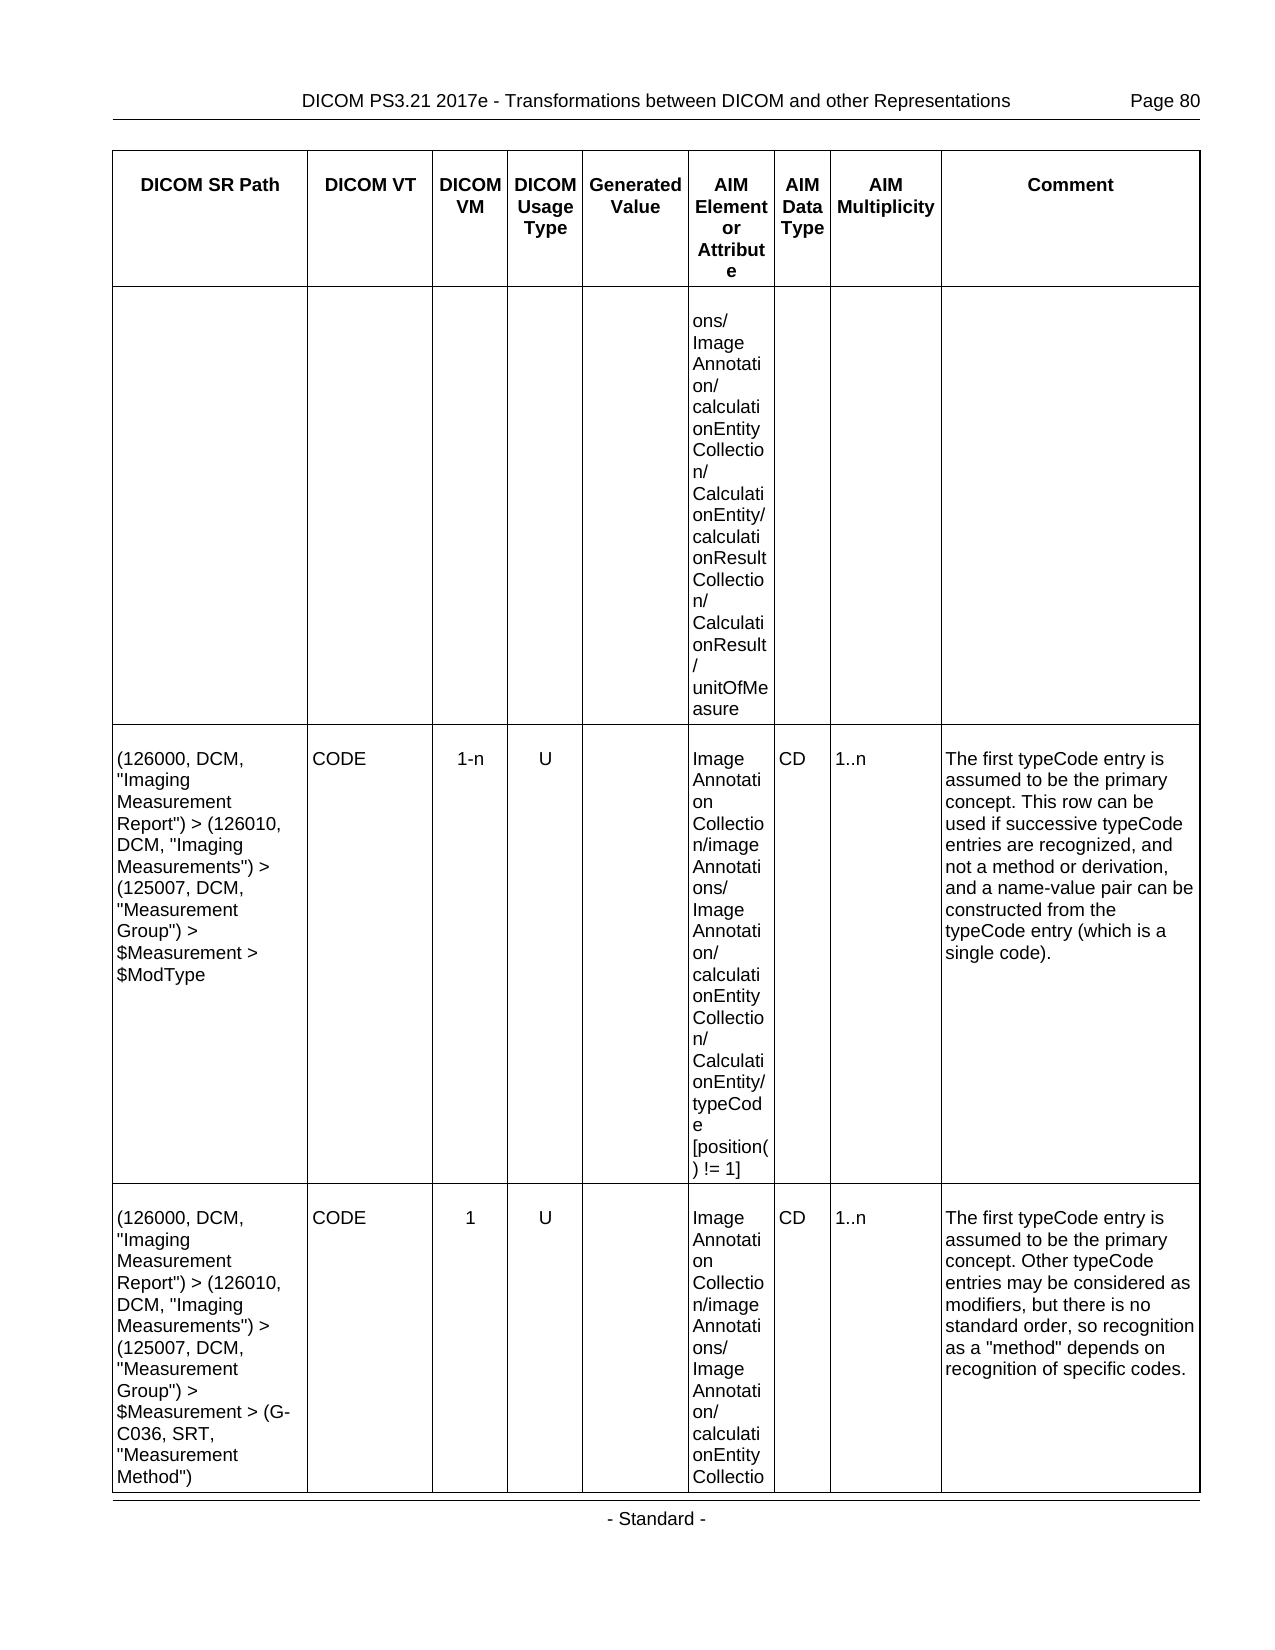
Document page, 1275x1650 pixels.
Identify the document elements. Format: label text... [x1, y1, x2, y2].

table_cell 1-n [433, 725, 507, 1183]
table_cell CD [775, 725, 830, 1183]
table_cell U [508, 1184, 582, 1492]
table_cell (126000, DCM, "Imaging Measurement Report") > (126010, DCM, "Imaging Measurements") > (125007, DCM, "Measurement Group") > $Measurement > $ModType [113, 725, 307, 1183]
table_cell [113, 287, 307, 724]
table_cell [308, 287, 432, 724]
table_cell [583, 1184, 688, 1492]
table_cell [583, 725, 688, 1183]
table_header DICOM SR Path [113, 151, 307, 286]
table_cell 1..n [831, 725, 941, 1183]
table_cell [583, 287, 688, 724]
table_header Generated Value [583, 151, 688, 286]
table_cell [508, 287, 582, 724]
table_cell [831, 287, 941, 724]
table_cell Image​Annotation​​Collection/​image​Annotations/​Image​Annotation/​calculation​Entity​Collection/​CalculationEntity/​typeCode​[position() != 1] [689, 725, 774, 1183]
table_header AIM Multiplicity [831, 151, 941, 286]
table_header DICOM Usage Type [508, 151, 582, 286]
table_header DICOM VT [308, 151, 432, 286]
table_cell CODE [308, 1184, 432, 1492]
table_cell CD [775, 1184, 830, 1492]
table_cell 1..n [831, 1184, 941, 1492]
table_cell [942, 287, 1199, 724]
table_cell The first typeCode entry is assumed to be the primary concept. This row can be used if successive typeCode entries are recognized, and not a method or derivation, and a name-value pair can be constructed from the typeCode entry (which is a single code). [942, 725, 1199, 1183]
table_cell [433, 287, 507, 724]
table_cell [775, 287, 830, 724]
table_cell U [508, 725, 582, 1183]
table_header Comment [942, 151, 1199, 286]
table_cell Image​Annotation​​Collection/​image​Annotations/​Image​Annotation/​calculation​Entity​Collectio [689, 1184, 774, 1492]
table_cell The first typeCode entry is assumed to be the primary concept. Other typeCode entries may be considered as modifiers, but there is no standard order, so recognition as a "method" depends on recognition of specific codes. [942, 1184, 1199, 1492]
table_header DICOM VM [433, 151, 507, 286]
table_cell CODE [308, 725, 432, 1183]
table_header AIM Data Type [775, 151, 830, 286]
table_header AIM Element or Attribute [689, 151, 774, 286]
table_cell ons/​Image​Annotation/​calculation​Entity​Collection/​CalculationEntity/​calculationResult​Collection/​CalculationResult/​unitOfMeasure [689, 287, 774, 724]
table_cell 1 [433, 1184, 507, 1492]
table_cell (126000, DCM, "Imaging Measurement Report") > (126010, DCM, "Imaging Measurements") > (125007, DCM, "Measurement Group") > $Measurement > (G-C036, SRT, "Measurement Method") [113, 1184, 307, 1492]
